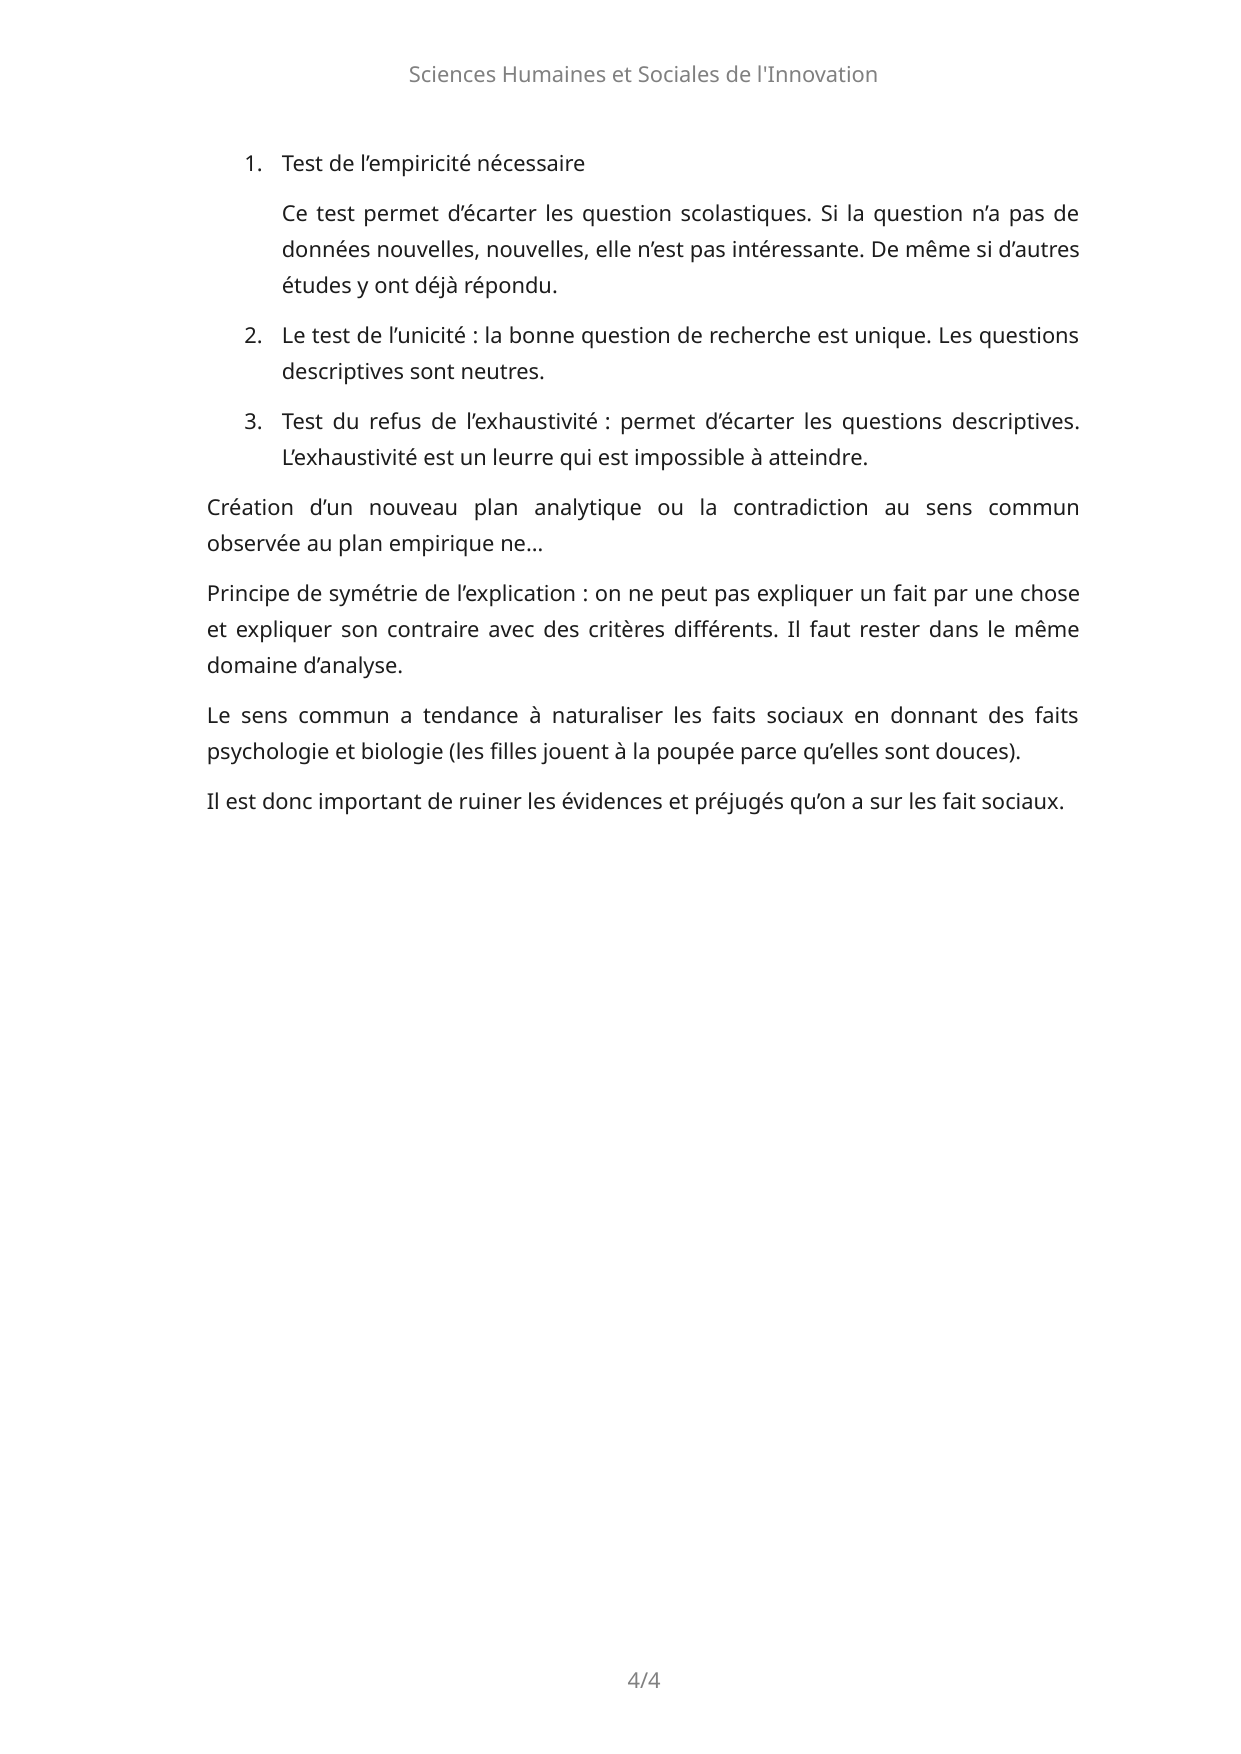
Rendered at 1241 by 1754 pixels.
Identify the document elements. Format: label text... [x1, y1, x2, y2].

text Le sens commun a tendance à naturaliser les faits sociaux en donnant des faits psychologie et biologie (les filles jouent à la poupée parce qu’elles sont douces). [207, 700, 1081, 765]
list Test de l’empiricité nécessaire [244, 148, 1081, 178]
text Il est donc important de ruiner les évidences et préjugés qu’on a sur les fait sociaux. [207, 786, 1081, 816]
list Le test de l’unicité : la bonne question de recherche est unique. Les questions descriptives sont neutres. [244, 320, 1081, 386]
list Test du refus de l’exhaustivité : permet d’écarter les questions descriptives. L’exhaustivité est un leurre qui est impossible à atteindre. [244, 406, 1081, 472]
text Principe de symétrie de l’explication : on ne peut pas expliquer un fait par une chose et expliquer son contraire avec des critères différents. Il faut rester dans le même domaine d’analyse. [207, 578, 1081, 679]
text Création d’un nouveau plan analytique ou la contradiction au sens commun observée au plan empirique ne… [207, 492, 1081, 558]
list Ce test permet d’écarter les question scolastiques. Si la question n’a pas de données nouvelles, nouvelles, elle n’est pas intéressante. De même si d’autres études y ont déjà répondu. [244, 198, 1081, 299]
